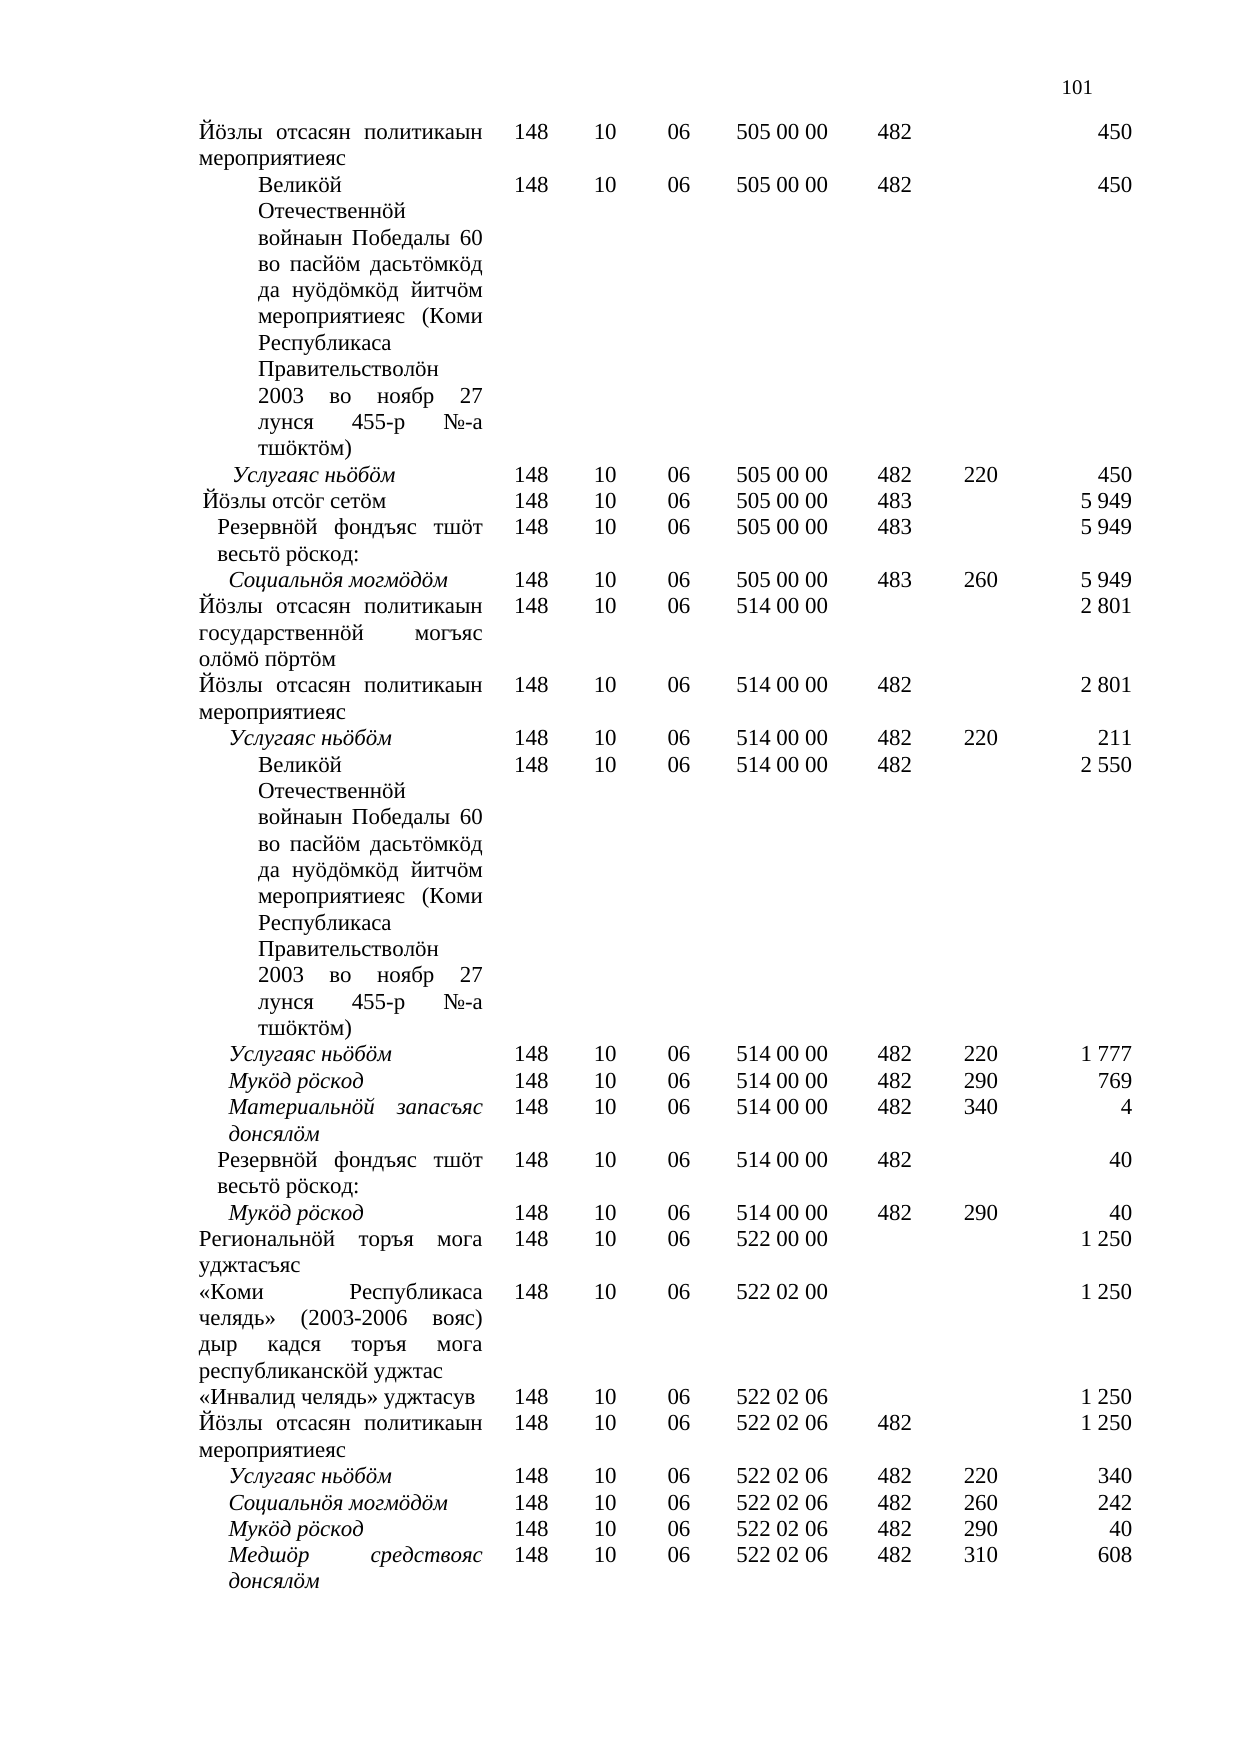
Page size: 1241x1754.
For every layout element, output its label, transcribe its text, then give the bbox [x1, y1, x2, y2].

table_cell 4 [1021, 1093, 1143, 1146]
table_cell 148 [494, 1199, 568, 1225]
table_cell [941, 1146, 1021, 1199]
table_cell 10 [568, 1541, 642, 1594]
table_cell 06 [642, 1515, 716, 1541]
table_cell 06 [642, 593, 716, 672]
table_cell 148 [494, 1093, 568, 1146]
table_cell 482 [849, 1515, 941, 1541]
table_cell 10 [568, 1489, 642, 1515]
table_cell 514 00 00 [716, 751, 848, 1041]
table_cell [1143, 1067, 1193, 1093]
table_cell [849, 1383, 941, 1409]
table_cell [941, 751, 1021, 1041]
table_cell 40 [1021, 1199, 1143, 1225]
table_cell 10 [568, 1199, 642, 1225]
table_cell 482 [849, 118, 941, 171]
table_cell 10 [568, 1278, 642, 1383]
table_cell 148 [494, 171, 568, 461]
table_cell 06 [642, 1410, 716, 1462]
table_cell 483 [849, 566, 941, 592]
table_cell [941, 593, 1021, 672]
table_cell [1143, 1383, 1193, 1409]
table_cell 10 [568, 1041, 642, 1067]
table_cell [1143, 566, 1193, 592]
table_cell [849, 1225, 941, 1278]
table_cell Региональнöй торъя мога уджтасъяс [188, 1225, 494, 1278]
table_cell 06 [642, 724, 716, 751]
table_cell 482 [849, 1489, 941, 1515]
table_cell 482 [849, 461, 941, 487]
table_cell 482 [849, 1093, 941, 1146]
table_cell 06 [642, 1093, 716, 1146]
table_cell «Инвалид челядь» уджтасув [188, 1383, 494, 1409]
table_cell 10 [568, 1093, 642, 1146]
table_cell 483 [849, 487, 941, 513]
table_cell 514 00 00 [716, 593, 848, 672]
table_cell 10 [568, 1225, 642, 1278]
table_cell 148 [494, 751, 568, 1041]
table_cell 1 250 [1021, 1278, 1143, 1383]
table_cell 505 00 00 [716, 118, 848, 171]
table_cell [941, 1225, 1021, 1278]
table_cell 482 [849, 724, 941, 751]
table_cell 148 [494, 566, 568, 592]
table_cell 482 [849, 672, 941, 724]
table_cell [1143, 1199, 1193, 1225]
table_cell 514 00 00 [716, 1199, 848, 1225]
table_cell [1143, 672, 1193, 724]
table_cell 514 00 00 [716, 1146, 848, 1199]
table_cell [849, 1278, 941, 1383]
table_cell [1143, 514, 1193, 566]
table_cell 06 [642, 1462, 716, 1488]
table_cell 10 [568, 118, 642, 171]
table_cell 06 [642, 514, 716, 566]
table_cell Медшöр средствояс донсялöм [188, 1541, 494, 1594]
table_cell 450 [1021, 171, 1143, 461]
table_cell 2 801 [1021, 672, 1143, 724]
table_cell Резервнöй фондъяс тшöт весьтö рöскод: [188, 514, 494, 566]
table_cell Йöзлы отсасян политикаын мероприятиеяс [188, 672, 494, 724]
table_cell 06 [642, 566, 716, 592]
table_cell 148 [494, 1383, 568, 1409]
table_cell [1143, 1041, 1193, 1067]
table_cell 290 [941, 1199, 1021, 1225]
table_cell 482 [849, 171, 941, 461]
table_cell 450 [1021, 461, 1143, 487]
table_cell [941, 118, 1021, 171]
table_cell 482 [849, 1541, 941, 1594]
table_cell 06 [642, 1225, 716, 1278]
table_cell [1143, 1146, 1193, 1199]
table_cell 06 [642, 1067, 716, 1093]
table_cell 482 [849, 1199, 941, 1225]
table_cell 482 [849, 1041, 941, 1067]
table_cell 1 777 [1021, 1041, 1143, 1067]
table_cell Мукöд рöскод [188, 1199, 494, 1225]
table_cell Великöй Отечественнöй войнаын Победалы 60 во пасйöм дасьтöмкöд да нуöдöмкöд йитчöм мероприятиеяс (Коми Республикаса Правительстволöн 2003 во ноябр 27 лунся 455-р №-а тшöктöм) [188, 171, 494, 461]
table_cell 482 [849, 1067, 941, 1093]
table_cell 260 [941, 1489, 1021, 1515]
table_cell 06 [642, 171, 716, 461]
table_cell 769 [1021, 1067, 1143, 1093]
table_cell [1143, 593, 1193, 672]
table_cell [849, 593, 941, 672]
table_cell 505 00 00 [716, 487, 848, 513]
table_cell 505 00 00 [716, 566, 848, 592]
table_cell 10 [568, 1410, 642, 1462]
table_cell [1143, 1278, 1193, 1383]
table_cell [1143, 1541, 1193, 1594]
table_cell 450 [1021, 118, 1143, 171]
table_cell 211 [1021, 724, 1143, 751]
table_cell 340 [1021, 1462, 1143, 1488]
table_cell [941, 1383, 1021, 1409]
table_cell 2 801 [1021, 593, 1143, 672]
table_cell [1143, 724, 1193, 751]
table_cell 290 [941, 1067, 1021, 1093]
table_cell 340 [941, 1093, 1021, 1146]
table_cell 10 [568, 593, 642, 672]
table_cell [1143, 1410, 1193, 1462]
table_cell Услугаяс ньöбöм [188, 1462, 494, 1488]
table_cell 522 02 06 [716, 1489, 848, 1515]
table_cell [941, 1410, 1021, 1462]
table_cell 522 00 00 [716, 1225, 848, 1278]
table_cell 06 [642, 487, 716, 513]
table_cell 10 [568, 566, 642, 592]
table_cell 10 [568, 1462, 642, 1488]
table_cell 10 [568, 171, 642, 461]
table_cell 522 02 06 [716, 1410, 848, 1462]
table_cell [941, 487, 1021, 513]
table_cell 522 02 06 [716, 1515, 848, 1541]
table_cell [941, 514, 1021, 566]
table_cell 5 949 [1021, 487, 1143, 513]
table_cell 505 00 00 [716, 171, 848, 461]
table_cell 40 [1021, 1515, 1143, 1541]
table_cell 148 [494, 1041, 568, 1067]
table_cell Великöй Отечественнöй войнаын Победалы 60 во пасйöм дасьтöмкöд да нуöдöмкöд йитчöм мероприятиеяс (Коми Республикаса Правительстволöн 2003 во ноябр 27 лунся 455-р №-а тшöктöм) [188, 751, 494, 1041]
table_cell 10 [568, 487, 642, 513]
table_cell 10 [568, 724, 642, 751]
table_cell [941, 672, 1021, 724]
table_cell 06 [642, 672, 716, 724]
table_cell 06 [642, 751, 716, 1041]
table_cell 10 [568, 514, 642, 566]
table_cell 148 [494, 724, 568, 751]
table_cell 522 02 06 [716, 1541, 848, 1594]
table_cell 148 [494, 1489, 568, 1515]
table_cell 482 [849, 751, 941, 1041]
table_cell 482 [849, 1462, 941, 1488]
table_cell 148 [494, 672, 568, 724]
table_cell 148 [494, 1541, 568, 1594]
table_cell 522 02 06 [716, 1383, 848, 1409]
table_cell 514 00 00 [716, 724, 848, 751]
table_cell 148 [494, 461, 568, 487]
table_cell 522 02 00 [716, 1278, 848, 1383]
table_cell 10 [568, 672, 642, 724]
table_cell 06 [642, 1041, 716, 1067]
table_cell 06 [642, 1199, 716, 1225]
table_cell Йöзлы отсасян политикаын мероприятиеяс [188, 1410, 494, 1462]
table_cell 148 [494, 1067, 568, 1093]
table_cell 242 [1021, 1489, 1143, 1515]
table_cell 10 [568, 1515, 642, 1541]
table_cell 10 [568, 1146, 642, 1199]
table_cell 148 [494, 1515, 568, 1541]
table_cell 310 [941, 1541, 1021, 1594]
table_cell [1143, 487, 1193, 513]
table_cell Услугаяс ньöбöм [188, 724, 494, 751]
table_cell 505 00 00 [716, 514, 848, 566]
table_cell 260 [941, 566, 1021, 592]
table_cell 148 [494, 118, 568, 171]
table_cell Мукöд рöскод [188, 1067, 494, 1093]
table_cell 5 949 [1021, 514, 1143, 566]
table_cell «Коми Республикаса челядь» (2003-2006 вояс) дыр кадся торъя мога республиканскöй уджтас [188, 1278, 494, 1383]
table_cell [1143, 1093, 1193, 1146]
table_cell 148 [494, 1146, 568, 1199]
table_cell 1 250 [1021, 1383, 1143, 1409]
table_cell 148 [494, 1278, 568, 1383]
table_cell 608 [1021, 1541, 1143, 1594]
table_cell Мукöд рöскод [188, 1515, 494, 1541]
table_cell [1143, 1489, 1193, 1515]
table_cell 482 [849, 1146, 941, 1199]
table_cell 1 250 [1021, 1225, 1143, 1278]
table_cell 505 00 00 [716, 461, 848, 487]
table_cell 10 [568, 751, 642, 1041]
table_cell [1143, 1225, 1193, 1278]
table_cell 06 [642, 1383, 716, 1409]
table_cell 514 00 00 [716, 1093, 848, 1146]
table_cell 522 02 06 [716, 1462, 848, 1488]
table_cell 220 [941, 461, 1021, 487]
table_cell 220 [941, 1041, 1021, 1067]
table_cell 482 [849, 1410, 941, 1462]
table_cell 220 [941, 724, 1021, 751]
table_cell [1143, 1515, 1193, 1541]
table_cell Услугаяс ньöбöм [188, 461, 494, 487]
table_cell 06 [642, 1489, 716, 1515]
table_cell 2 550 [1021, 751, 1143, 1041]
table_cell [1143, 171, 1193, 461]
table_cell [941, 1278, 1021, 1383]
table_cell 06 [642, 461, 716, 487]
table_cell 06 [642, 1146, 716, 1199]
table_cell Резервнöй фондъяс тшöт весьтö рöскод: [188, 1146, 494, 1199]
table_cell Йöзлы отсöг сетöм [188, 487, 494, 513]
table_cell 148 [494, 487, 568, 513]
table_cell 148 [494, 514, 568, 566]
table_cell [1143, 751, 1193, 1041]
table_cell 514 00 00 [716, 672, 848, 724]
table_cell 10 [568, 1383, 642, 1409]
table_cell 1 250 [1021, 1410, 1143, 1462]
table_cell Услугаяс ньöбöм [188, 1041, 494, 1067]
table_cell Материальнöй запасъяс донсялöм [188, 1093, 494, 1146]
table_cell 148 [494, 1410, 568, 1462]
table_cell 220 [941, 1462, 1021, 1488]
table_cell Йöзлы отсасян политикаын государственнöй могъяс олöмö пöртöм [188, 593, 494, 672]
table_cell 10 [568, 1067, 642, 1093]
table_cell 40 [1021, 1146, 1143, 1199]
table_cell 483 [849, 514, 941, 566]
table_cell Социальнöя могмöдöм [188, 1489, 494, 1515]
table_cell 5 949 [1021, 566, 1143, 592]
table_cell [1143, 118, 1193, 171]
table_cell 06 [642, 118, 716, 171]
table_cell 06 [642, 1278, 716, 1383]
table_cell Йöзлы отсасян политикаын мероприятиеяс [188, 118, 494, 171]
table_cell 148 [494, 593, 568, 672]
table_cell 514 00 00 [716, 1067, 848, 1093]
table_cell 06 [642, 1541, 716, 1594]
table_cell 514 00 00 [716, 1041, 848, 1067]
table_cell 148 [494, 1462, 568, 1488]
table_cell Социальнöя могмöдöм [188, 566, 494, 592]
table_cell 10 [568, 461, 642, 487]
table_cell [1143, 461, 1193, 487]
table_cell 290 [941, 1515, 1021, 1541]
table_cell 148 [494, 1225, 568, 1278]
table_cell [1143, 1462, 1193, 1488]
table_cell [941, 171, 1021, 461]
